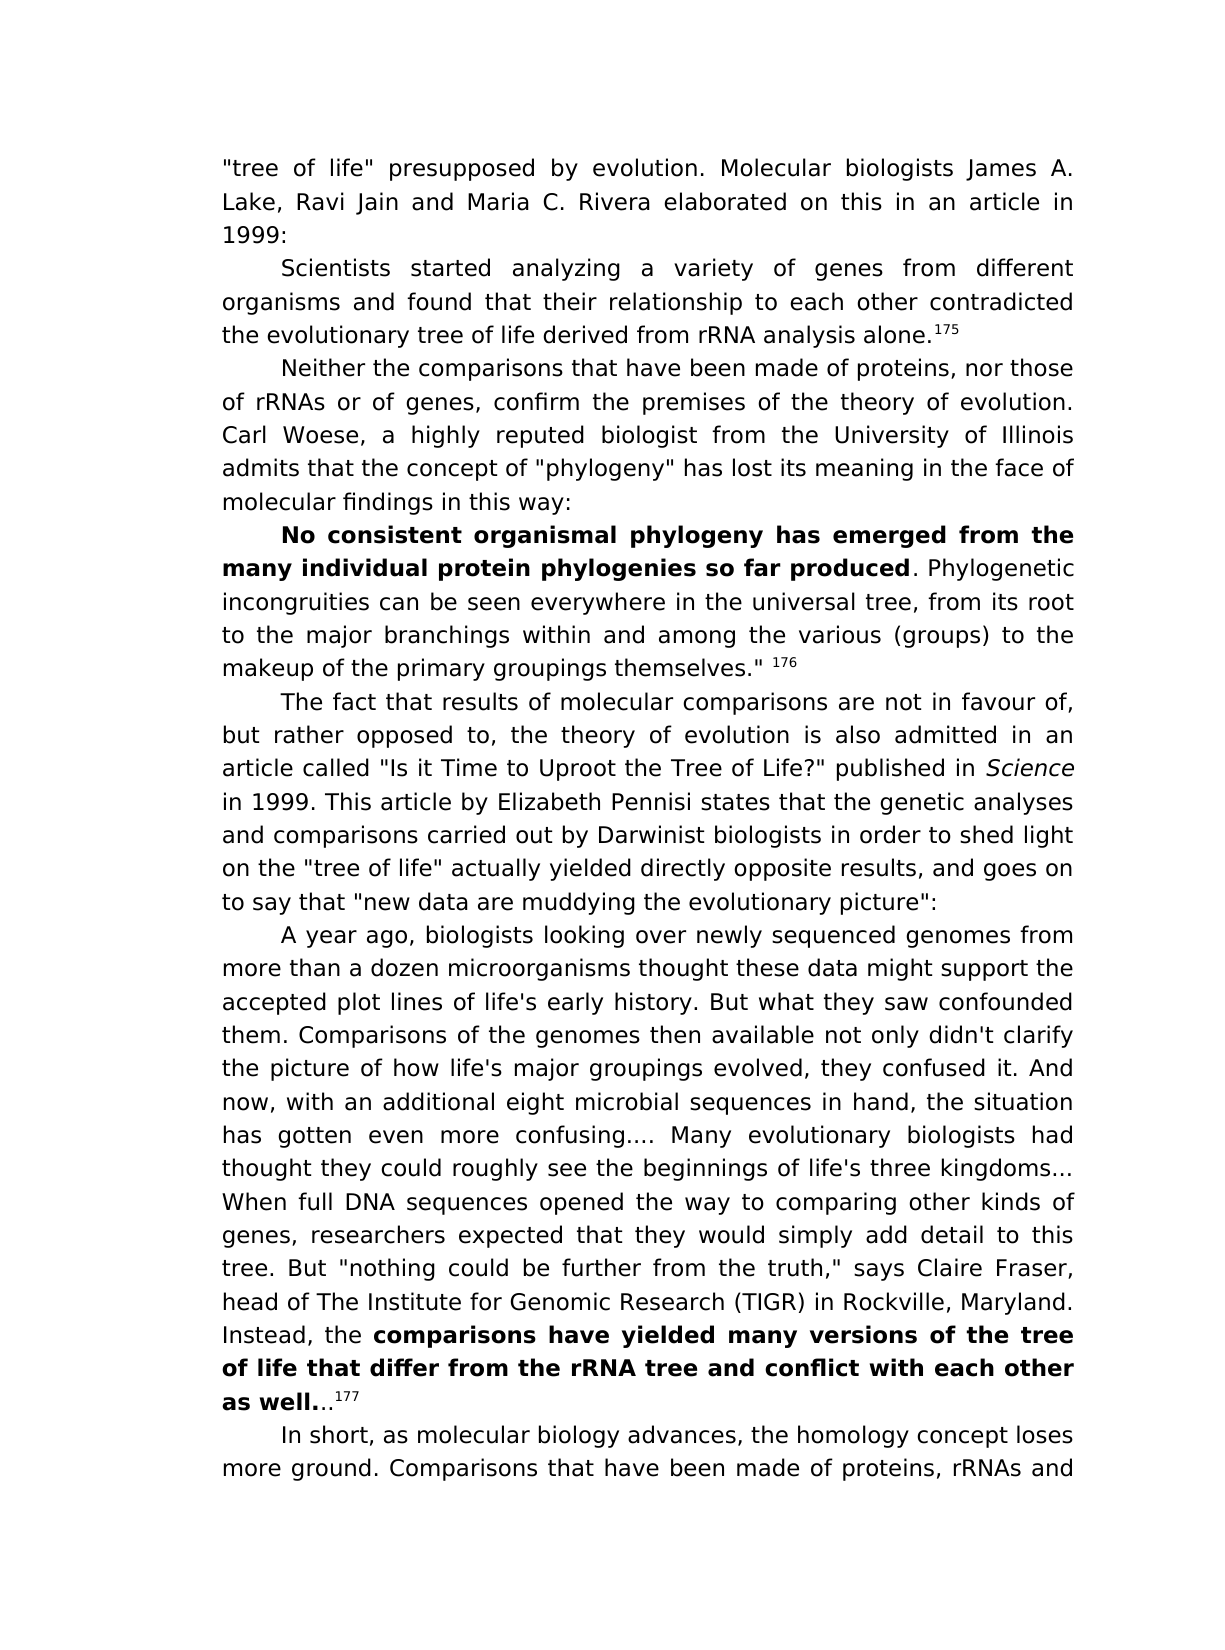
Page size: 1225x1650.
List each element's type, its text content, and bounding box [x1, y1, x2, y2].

text Scientists started analyzing a variety of genes from different organisms and found that their relationship to each other contradicted the evolutionary tree of life derived from rRNA analysis alone.175 [222, 250, 1075, 350]
text In short, as molecular biology advances, the homology concept loses more ground. Comparisons that have been made of proteins, rRNAs and [222, 1417, 1075, 1483]
text "tree of life" presupposed by evolution. Molecular biologists James A. Lake, Ravi Jain and Maria C. Rivera elaborated on this in an article in 1999: [222, 150, 1075, 250]
text A year ago, biologists looking over newly sequenced genomes from more than a dozen microorganisms thought these data might support the accepted plot lines of life's early history. But what they saw confounded them. Comparisons of the genomes then available not only didn't clarify the picture of how life's major groupings evolved, they confused it. And now, with an additional eight microbial sequences in hand, the situation has gotten even more confusing.... Many evolutionary biologists had thought they could roughly see the beginnings of life's three kingdoms... When full DNA sequences opened the way to comparing other kinds of genes, researchers expected that they would simply add detail to this tree. But "nothing could be further from the truth," says Claire Fraser, head of The Institute for Genomic Research (TIGR) in Rockville, Maryland. Instead, the comparisons have yielded many versions of the tree of life that differ from the rRNA tree and conflict with each other as well...177 [222, 917, 1075, 1417]
text Neither the comparisons that have been made of proteins, nor those of rRNAs or of genes, confirm the premises of the theory of evolution. Carl Woese, a highly reputed biologist from the University of Illinois admits that the concept of "phylogeny" has lost its meaning in the face of molecular findings in this way: [222, 350, 1075, 517]
text No consistent organismal phylogeny has emerged from the many individual protein phylogenies so far produced. Phylogenetic incongruities can be seen everywhere in the universal tree, from its root to the major branchings within and among the various (groups) to the makeup of the primary groupings themselves." 176 [222, 517, 1075, 683]
text The fact that results of molecular comparisons are not in favour of, but rather opposed to, the theory of evolution is also admitted in an article called "Is it Time to Uproot the Tree of Life?" published in Science in 1999. This article by Elizabeth Pennisi states that the genetic analyses and comparisons carried out by Darwinist biologists in order to shed light on the "tree of life" actually yielded directly opposite results, and goes on to say that "new data are muddying the evolutionary picture": [222, 683, 1075, 917]
